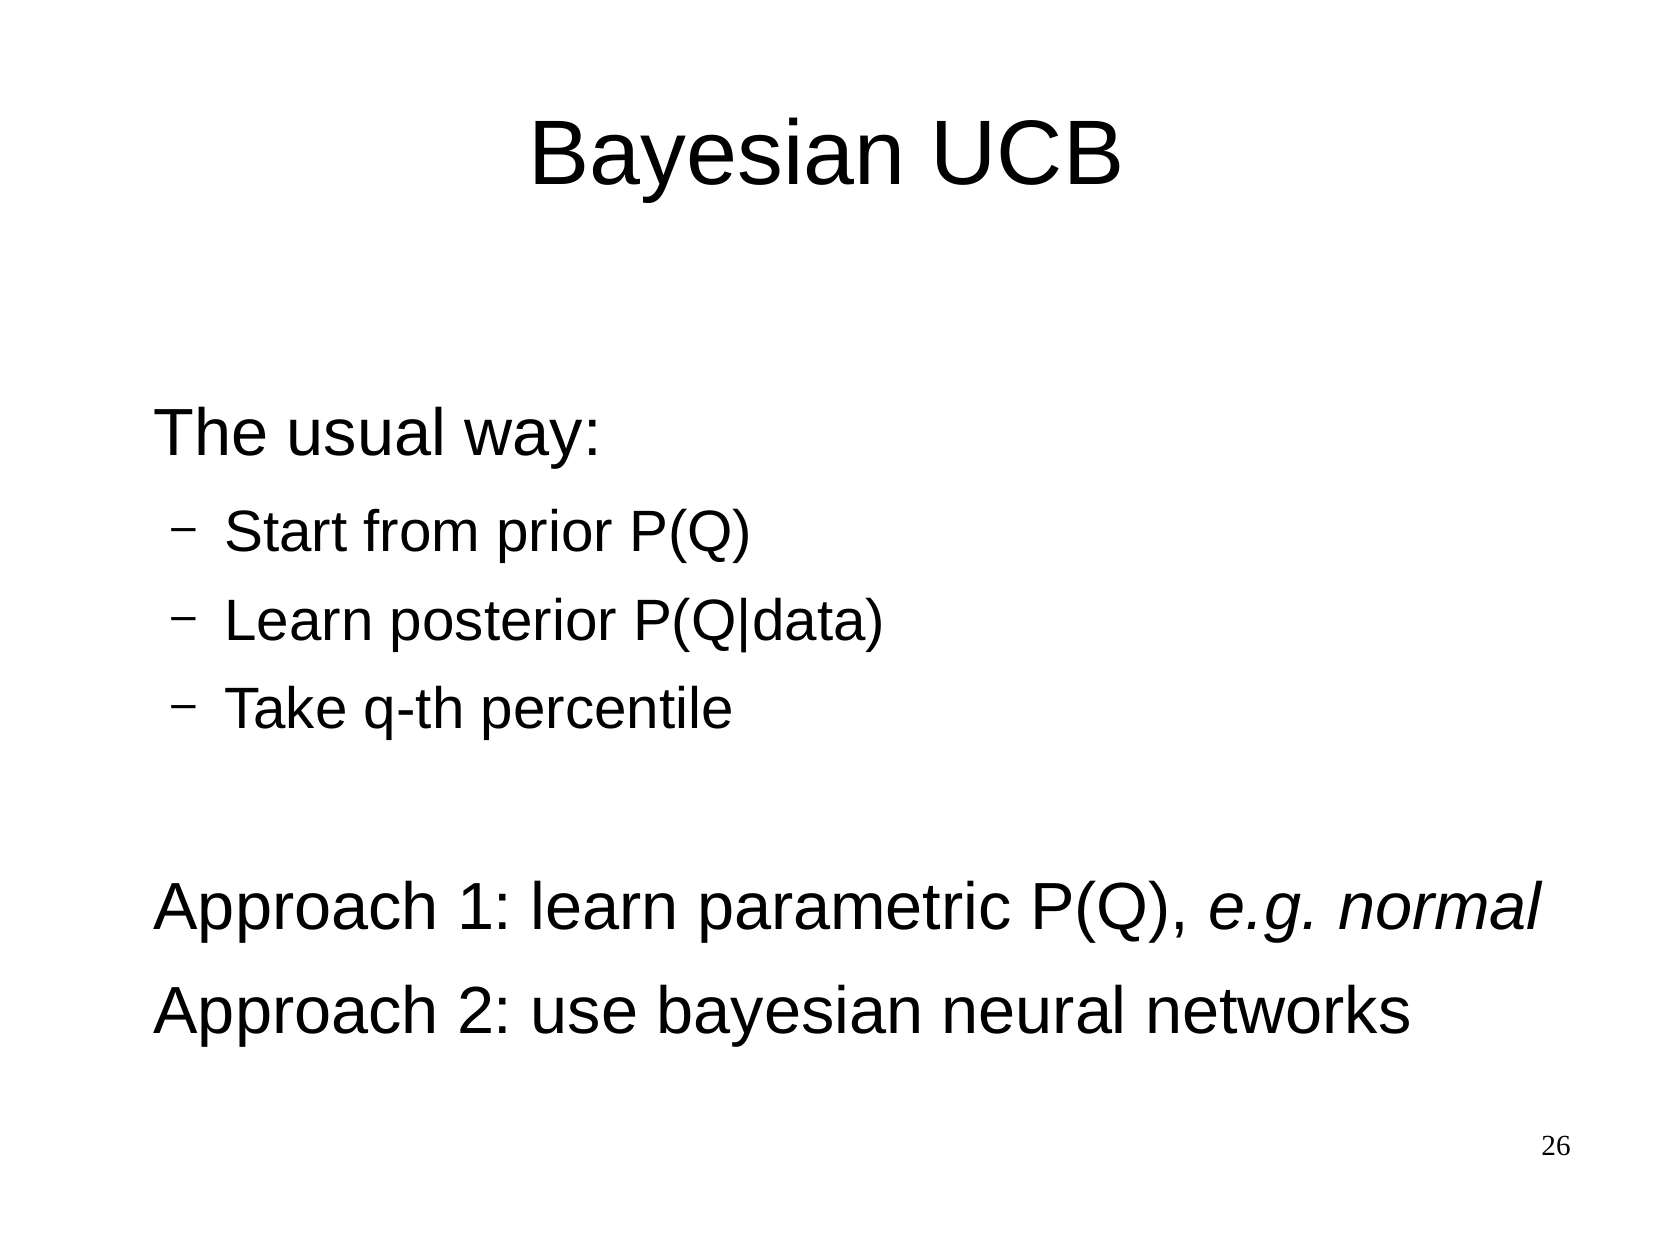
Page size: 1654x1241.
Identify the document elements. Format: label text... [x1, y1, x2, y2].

list The usual way: Start from prior P(Q) Learn posterior P(Q|data) Take q-th percentile Approach 1: learn parametric P(Q), e.g. normal Approach 2: use bayesian neural networks [82, 290, 1571, 1241]
title Bayesian UCB [82, 49, 1571, 257]
